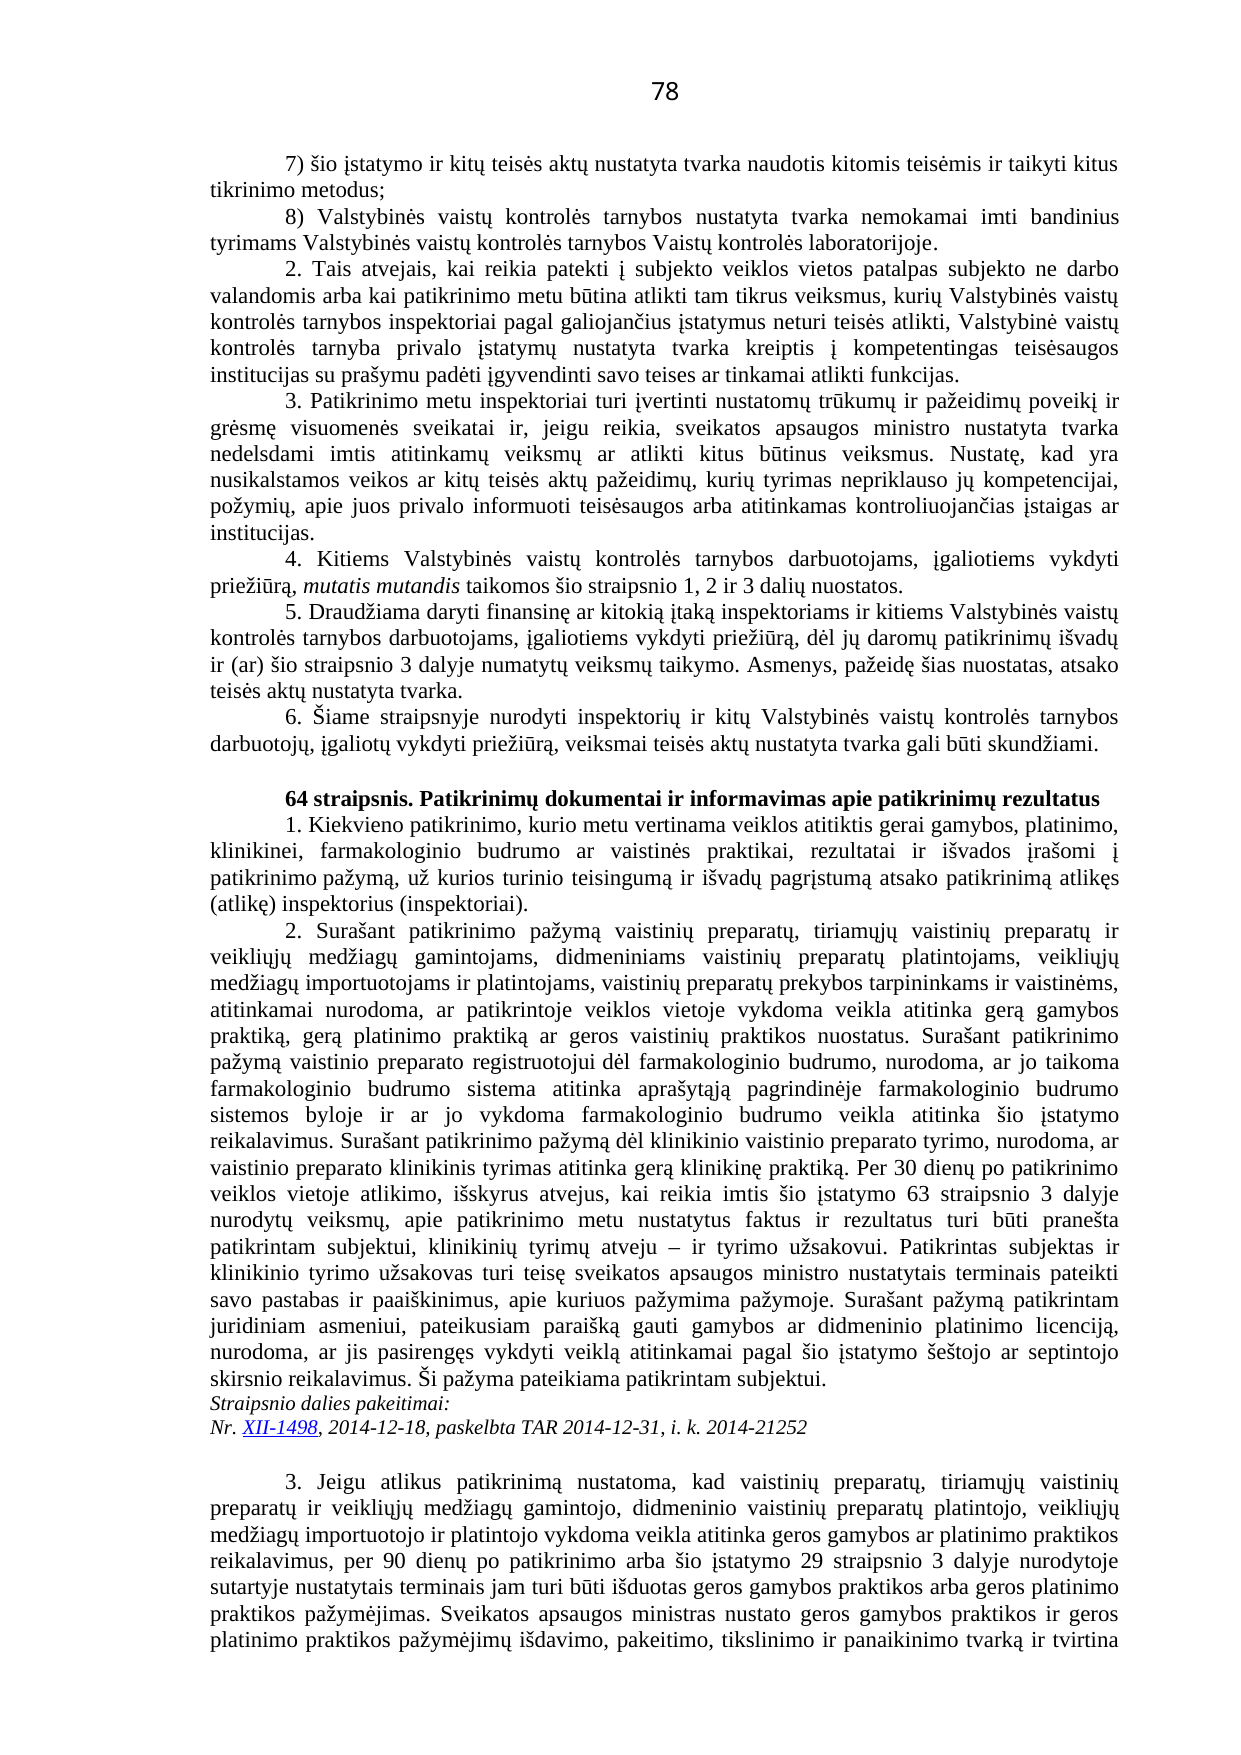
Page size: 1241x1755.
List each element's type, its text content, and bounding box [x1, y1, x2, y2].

text 1. Kiekvieno patikrinimo, kurio metu vertinama veiklos atitiktis gerai gamybos, platinimo, klinikinei, farmakologinio budrumo ar vaistinės praktikai, rezultatai ir išvados įrašomi į patikrinimo pažymą, už kurios turinio teisingumą ir išvadų pagrįstumą atsako patikrinimą atlikęs (atlikę) inspektorius (inspektoriai). [210, 811, 1120, 917]
text Nr. XII-1498, 2014-12-18, paskelbta TAR 2014-12-31, i. k. 2014-21252 [210, 1415, 1120, 1439]
text 2. Surašant patikrinimo pažymą vaistinių preparatų, tiriamųjų vaistinių preparatų ir veikliųjų medžiagų gamintojams, didmeniniams vaistinių preparatų platintojams, veikliųjų medžiagų importuotojams ir platintojams, vaistinių preparatų prekybos tarpininkams ir vaistinėms, atitinkamai nurodoma, ar patikrintoje veiklos vietoje vykdoma veikla atitinka gerą gamybos praktiką, gerą platinimo praktiką ar geros vaistinių praktikos nuostatus. Surašant patikrinimo pažymą vaistinio preparato registruotojui dėl farmakologinio budrumo, nurodoma, ar jo taikoma farmakologinio budrumo sistema atitinka aprašytąją pagrindinėje farmakologinio budrumo sistemos byloje ir ar jo vykdoma farmakologinio budrumo veikla atitinka šio įstatymo reikalavimus. Surašant patikrinimo pažymą dėl klinikinio vaistinio preparato tyrimo, nurodoma, ar vaistinio preparato klinikinis tyrimas atitinka gerą klinikinę praktiką. Per 30 dienų po patikrinimo veiklos vietoje atlikimo, išskyrus atvejus, kai reikia imtis šio įstatymo 63 straipsnio 3 dalyje nurodytų veiksmų, apie patikrinimo metu nustatytus faktus ir rezultatus turi būti pranešta patikrintam subjektui, klinikinių tyrimų atveju – ir tyrimo užsakovui. Patikrintas subjektas ir klinikinio tyrimo užsakovas turi teisę sveikatos apsaugos ministro nustatytais terminais pateikti savo pastabas ir paaiškinimus, apie kuriuos pažymima pažymoje. Surašant pažymą patikrintam juridiniam asmeniui, pateikusiam paraišką gauti gamybos ar didmeninio platinimo licenciją, nurodoma, ar jis pasirengęs vykdyti veiklą atitinkamai pagal šio įstatymo šeštojo ar septintojo skirsnio reikalavimus. Ši pažyma pateikiama patikrintam subjektui. [210, 917, 1120, 1391]
text 7) šio įstatymo ir kitų teisės aktų nustatyta tvarka naudotis kitomis teisėmis ir taikyti kitus tikrinimo metodus; [210, 150, 1120, 203]
text 2. Tais atvejais, kai reikia patekti į subjekto veiklos vietos patalpas subjekto ne darbo valandomis arba kai patikrinimo metu būtina atlikti tam tikrus veiksmus, kurių Valstybinės vaistų kontrolės tarnybos inspektoriai pagal galiojančius įstatymus neturi teisės atlikti, Valstybinė vaistų kontrolės tarnyba privalo įstatymų nustatyta tvarka kreiptis į kompetentingas teisėsaugos institucijas su prašymu padėti įgyvendinti savo teises ar tinkamai atlikti funkcijas. [210, 255, 1120, 387]
text 64 straipsnis. Patikrinimų dokumentai ir informavimas apie patikrinimų rezultatus [285, 785, 1120, 811]
text 4. Kitiems Valstybinės vaistų kontrolės tarnybos darbuotojams, įgaliotiems vykdyti priežiūrą, mutatis mutandis taikomos šio straipsnio 1, 2 ir 3 dalių nuostatos. [210, 545, 1120, 598]
text 3. Jeigu atlikus patikrinimą nustatoma, kad vaistinių preparatų, tiriamųjų vaistinių preparatų ir veikliųjų medžiagų gamintojo, didmeninio vaistinių preparatų platintojo, veikliųjų medžiagų importuotojo ir platintojo vykdoma veikla atitinka geros gamybos ar platinimo praktikos reikalavimus, per 90 dienų po patikrinimo arba šio įstatymo 29 straipsnio 3 dalyje nurodytoje sutartyje nustatytais terminais jam turi būti išduotas geros gamybos praktikos arba geros platinimo praktikos pažymėjimas. Sveikatos apsaugos ministras nustato geros gamybos praktikos ir geros platinimo praktikos pažymėjimų išdavimo, pakeitimo, tikslinimo ir panaikinimo tvarką ir tvirtina [210, 1468, 1120, 1652]
text 5. Draudžiama daryti finansinę ar kitokią įtaką inspektoriams ir kitiems Valstybinės vaistų kontrolės tarnybos darbuotojams, įgaliotiems vykdyti priežiūrą, dėl jų daromų patikrinimų išvadų ir (ar) šio straipsnio 3 dalyje numatytų veiksmų taikymo. Asmenys, pažeidę šias nuostatas, atsako teisės aktų nustatyta tvarka. [210, 598, 1120, 703]
text 3. Patikrinimo metu inspektoriai turi įvertinti nustatomų trūkumų ir pažeidimų poveikį ir grėsmę visuomenės sveikatai ir, jeigu reikia, sveikatos apsaugos ministro nustatyta tvarka nedelsdami imtis atitinkamų veiksmų ar atlikti kitus būtinus veiksmus. Nustatę, kad yra nusikalstamos veikos ar kitų teisės aktų pažeidimų, kurių tyrimas nepriklauso jų kompetencijai, požymių, apie juos privalo informuoti teisėsaugos arba atitinkamas kontroliuojančias įstaigas ar institucijas. [210, 387, 1120, 545]
text Straipsnio dalies pakeitimai: [210, 1391, 1120, 1415]
text 6. Šiame straipsnyje nurodyti inspektorių ir kitų Valstybinės vaistų kontrolės tarnybos darbuotojų, įgaliotų vykdyti priežiūrą, veiksmai teisės aktų nustatyta tvarka gali būti skundžiami. [210, 703, 1120, 756]
text 8) Valstybinės vaistų kontrolės tarnybos nustatyta tvarka nemokamai imti bandinius tyrimams Valstybinės vaistų kontrolės tarnybos Vaistų kontrolės laboratorijoje. [210, 203, 1120, 255]
